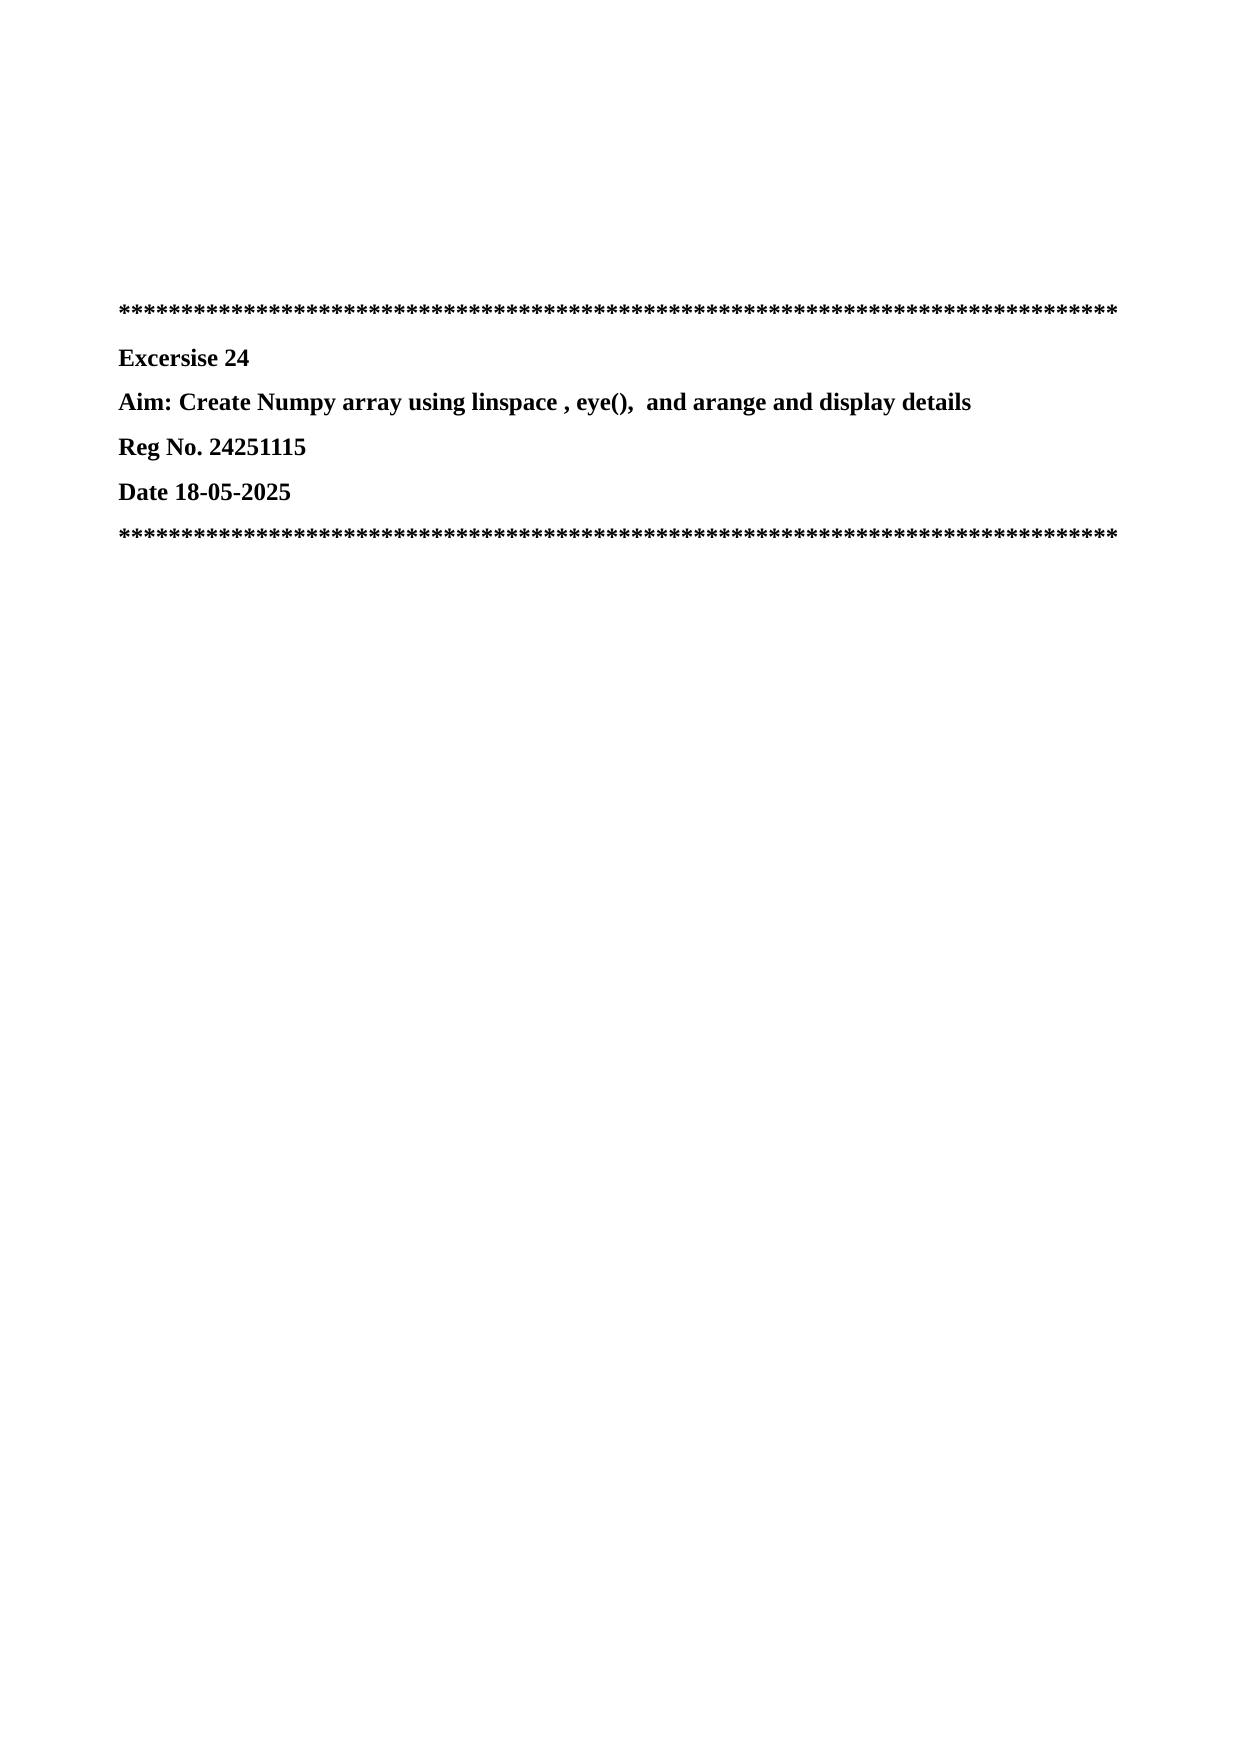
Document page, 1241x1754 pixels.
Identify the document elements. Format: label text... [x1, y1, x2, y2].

text Date 18-05-2025 [118, 477, 1122, 506]
text Excersise 24 [118, 343, 1122, 371]
text Reg No. 24251115 [118, 432, 1122, 461]
text Aim: Create Numpy array using linspace , eye(), and arange and display details [118, 387, 1122, 416]
text ******************************************************************************** [118, 522, 1122, 551]
text ******************************************************************************** [118, 298, 1122, 326]
